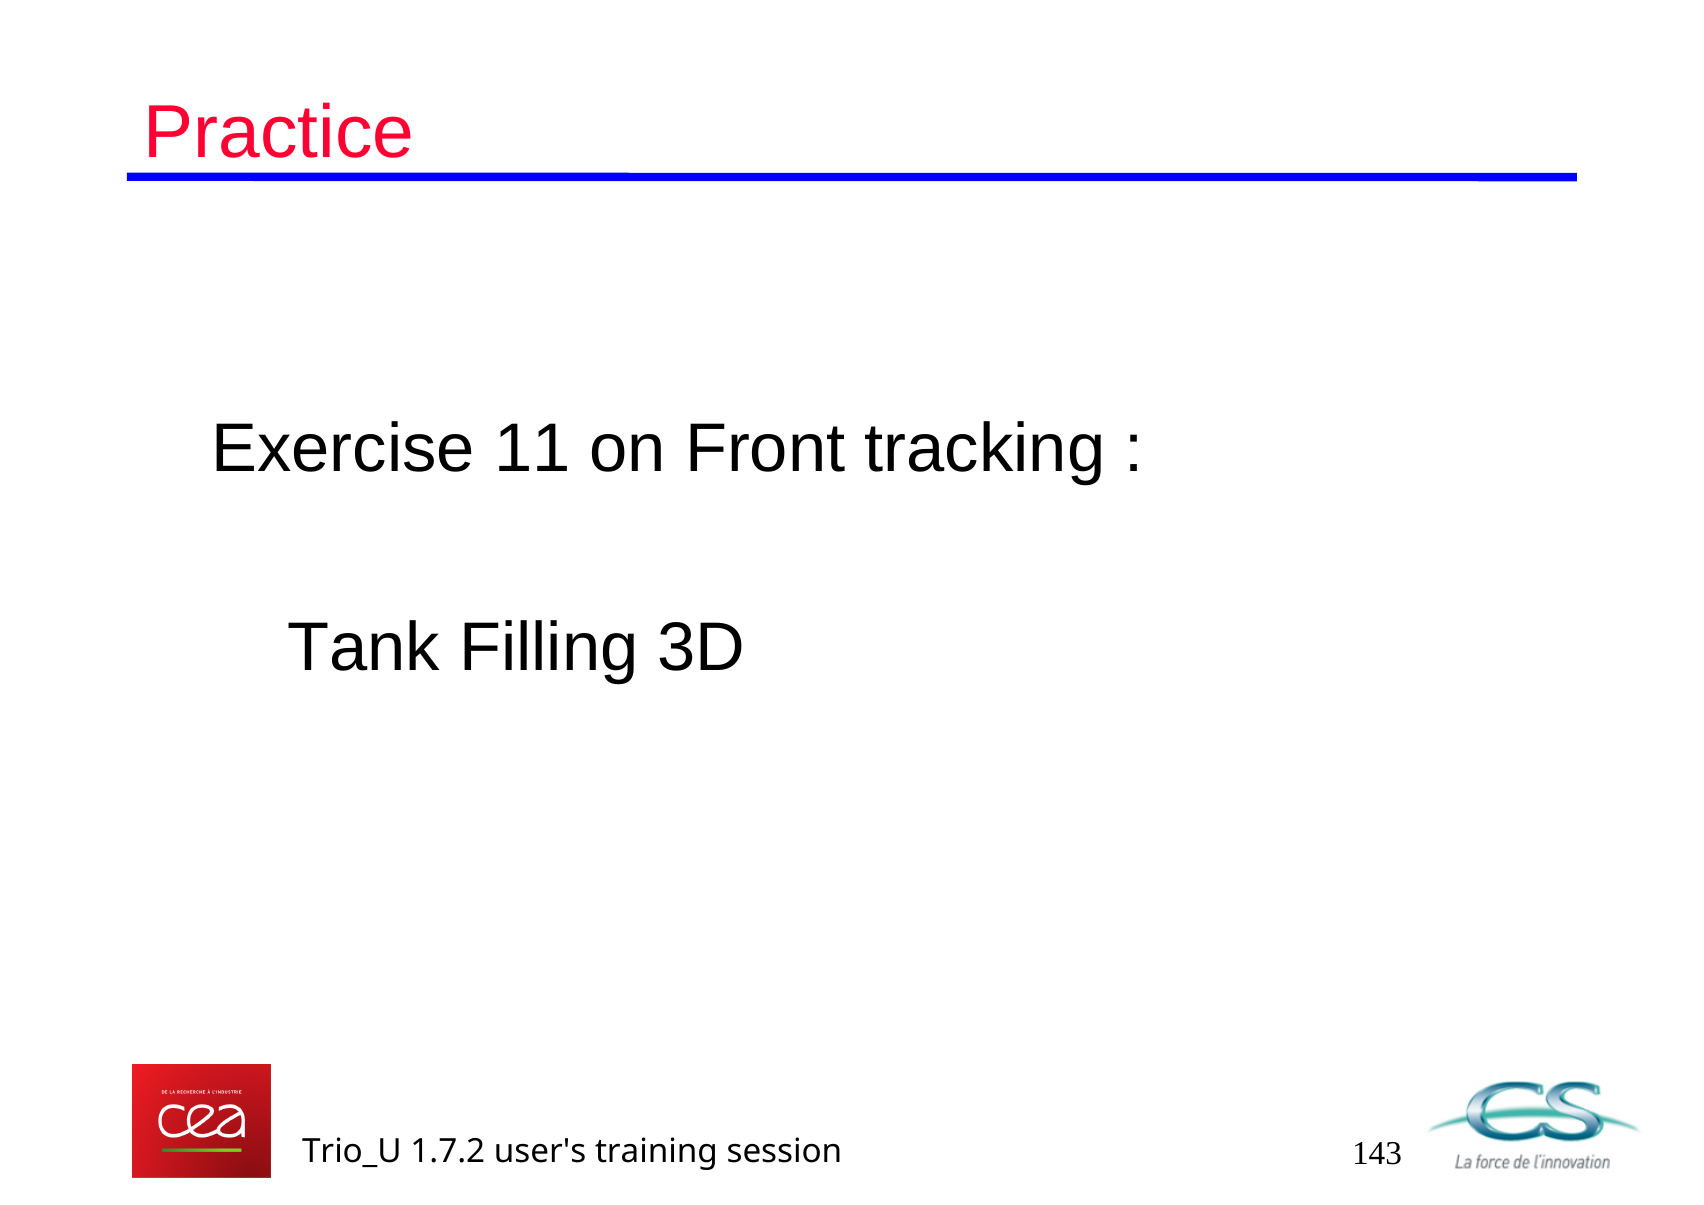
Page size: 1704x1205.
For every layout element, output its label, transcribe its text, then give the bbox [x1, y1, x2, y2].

picture [132, 1064, 271, 1178]
title Practice [127, 39, 1576, 215]
list Exercise 11 on Front tracking : Tank Filling 3D [139, 394, 1588, 800]
picture [1423, 1072, 1648, 1179]
